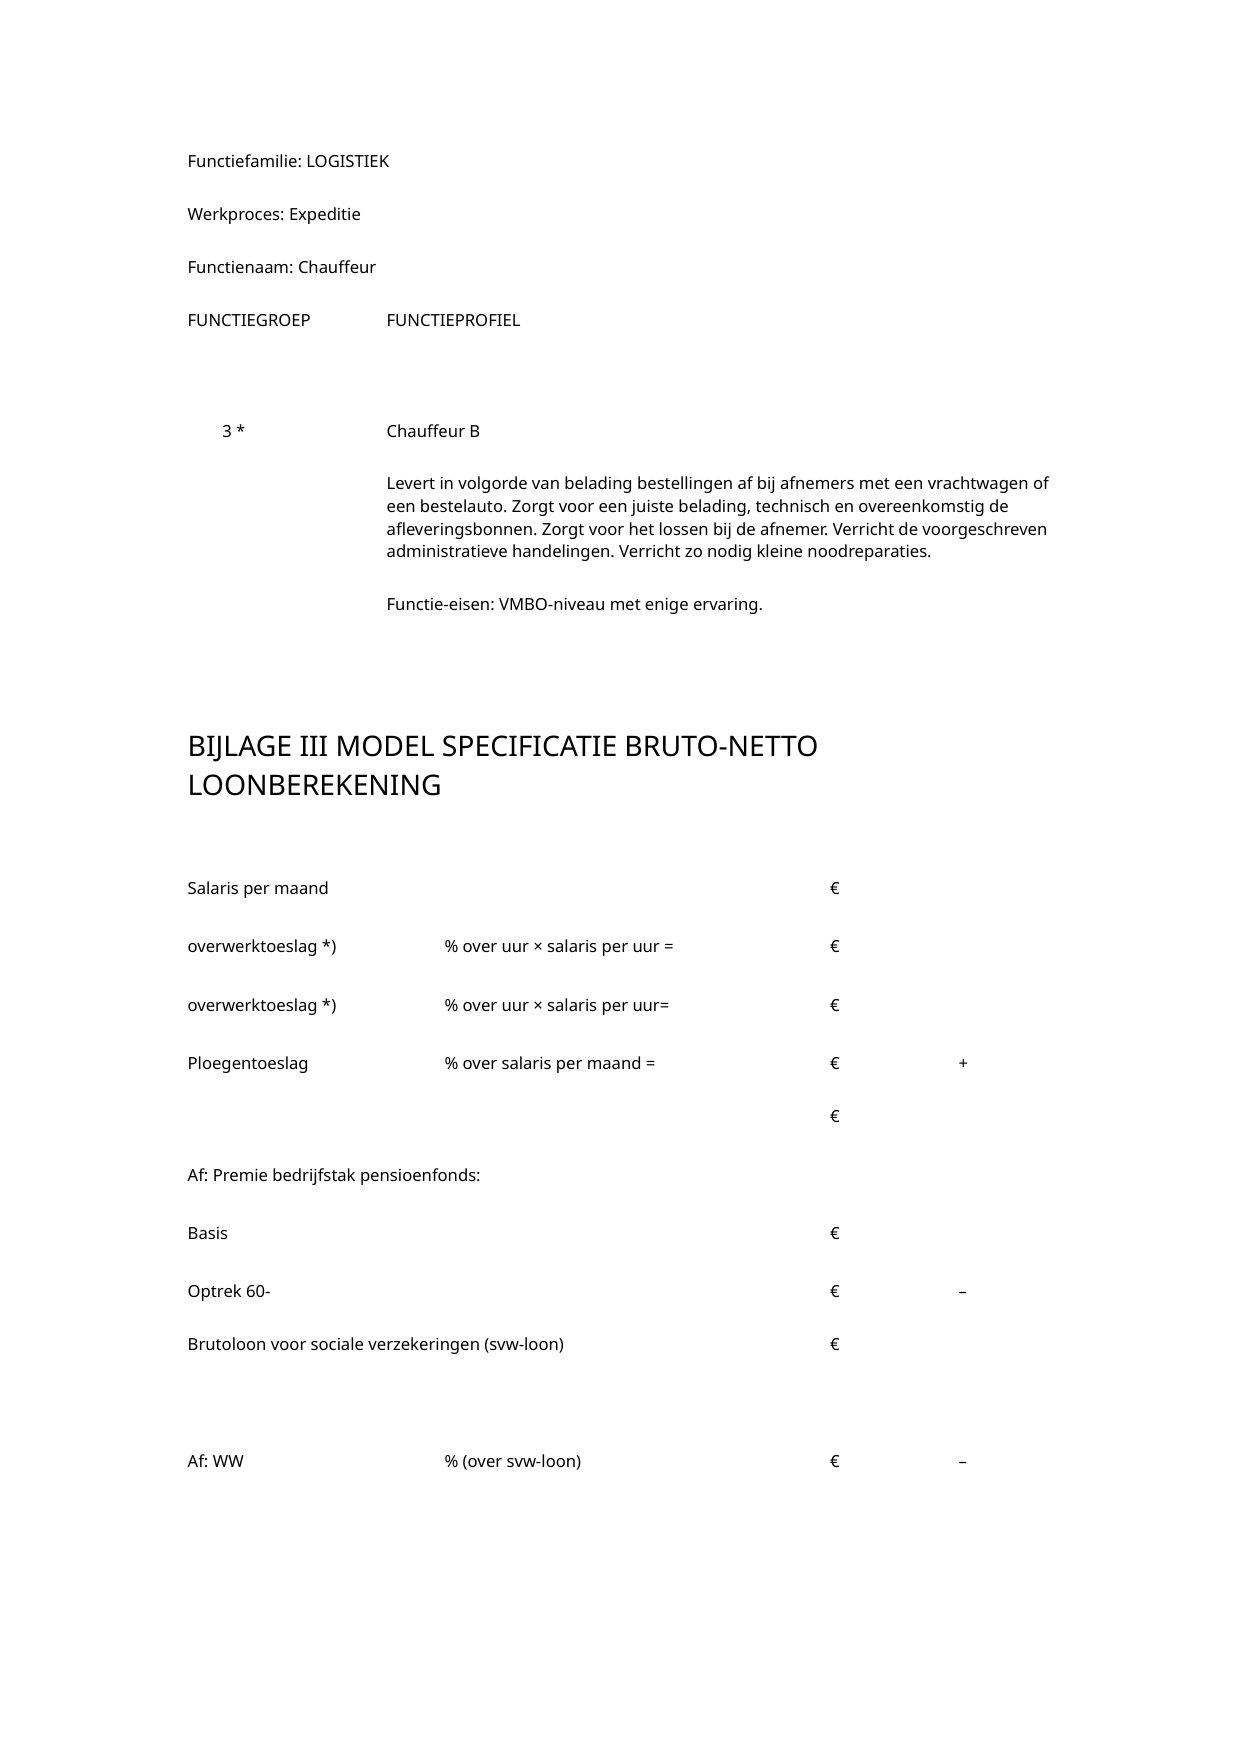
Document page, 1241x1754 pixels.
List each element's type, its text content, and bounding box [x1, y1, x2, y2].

table_header [444, 877, 573, 935]
table_cell [958, 1333, 1053, 1391]
table_cell 3 * [222, 419, 386, 646]
table_cell [188, 361, 222, 419]
table_cell [830, 1163, 958, 1222]
table_cell € [830, 1052, 958, 1105]
table_cell % over uur × salaris per uur = [444, 935, 830, 993]
table_cell Af: WW [188, 1450, 444, 1508]
table_cell Brutoloon voor sociale verzekeringen (svw-loon) [188, 1333, 830, 1391]
table_cell [958, 1391, 1053, 1449]
table_header [573, 877, 701, 935]
table_cell [188, 419, 222, 646]
table_cell [958, 1222, 1053, 1280]
table_cell [316, 1222, 830, 1280]
table_header [701, 877, 830, 935]
table_cell [444, 1391, 701, 1449]
table_cell [830, 1391, 958, 1449]
table_cell [958, 1163, 1053, 1222]
table_cell [958, 994, 1053, 1052]
table_cell [222, 361, 386, 419]
table_header Functiefamilie: LOGISTIEK Werkproces: Expeditie Functienaam: Chauffeur [188, 150, 1053, 308]
table_cell [188, 1391, 444, 1449]
table_cell % over salaris per maand = [444, 1052, 830, 1105]
table_cell Basis [188, 1222, 316, 1280]
table_header € [830, 877, 958, 935]
subtitle BIJLAGE III MODEL SPECIFICATIE BRUTO-NETTO LOONBEREKENING [187, 726, 1053, 804]
table_cell + [958, 1052, 1053, 1105]
table_cell € [830, 1450, 958, 1508]
table_cell [958, 1105, 1053, 1163]
table_cell [188, 1105, 316, 1163]
table_cell overwerktoeslag *) [188, 994, 444, 1052]
table_cell € [830, 994, 958, 1052]
table_cell € [830, 1333, 958, 1391]
table_cell % (over svw-loon) [444, 1450, 701, 1508]
table_cell € [830, 935, 958, 993]
table_cell € [830, 1105, 958, 1163]
table_cell [386, 361, 1053, 419]
table_cell [701, 1391, 830, 1449]
table_cell – [958, 1280, 1053, 1333]
table_cell [958, 935, 1053, 993]
table_cell [701, 1450, 830, 1508]
table_cell % over uur × salaris per uur= [444, 994, 830, 1052]
table_cell € [830, 1222, 958, 1280]
table_cell Af: Premie bedrijfstak pensioenfonds: [188, 1163, 830, 1222]
table_cell overwerktoeslag *) [188, 935, 444, 993]
table_header Salaris per maand [188, 877, 444, 935]
table_cell Ploegentoeslag [188, 1052, 444, 1105]
table_header [958, 877, 1053, 935]
table_cell FUNCTIEPROFIEL [386, 308, 1053, 361]
table_cell – [958, 1450, 1053, 1508]
table_cell [316, 1105, 830, 1163]
table_cell € [830, 1280, 958, 1333]
table_cell FUNCTIEGROEP [188, 308, 386, 361]
table_cell Chauffeur B Levert in volgorde van belading bestellingen af bij afnemers met een vrachtwagen of een bestelauto. Zorgt voor een juiste belading, technisch en overeenkomstig de afleveringsbonnen. Zorgt voor het lossen bij de afnemer. Verricht de voorgeschreven administratieve handelingen. Verricht zo nodig kleine noodreparaties. Functie-eisen: VMBO-niveau met enige ervaring. [386, 419, 1053, 646]
table_cell Optrek 60- [188, 1280, 830, 1333]
